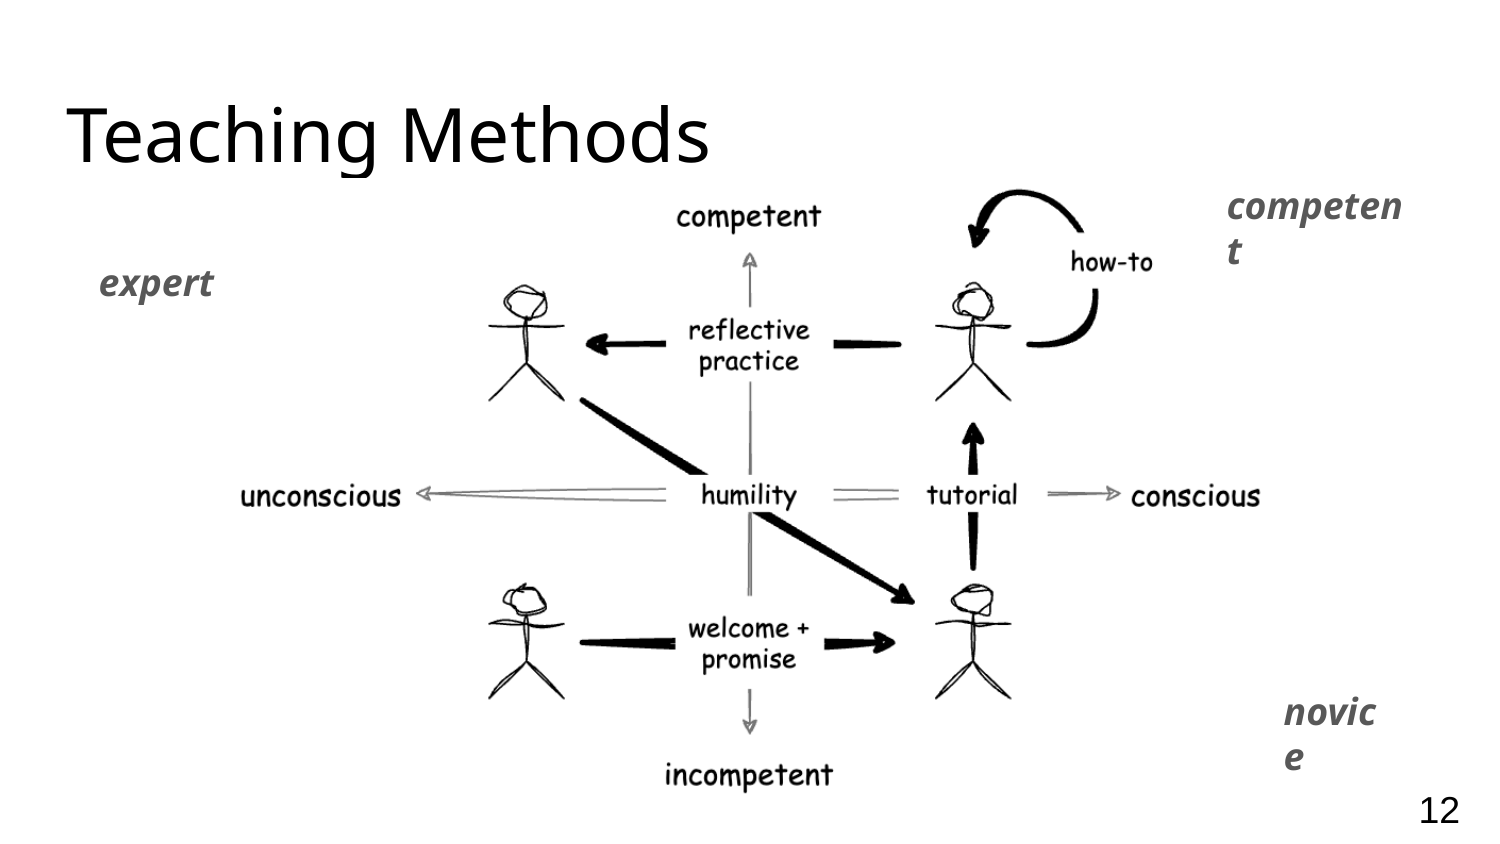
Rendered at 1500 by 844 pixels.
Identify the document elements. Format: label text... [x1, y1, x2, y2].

text_box novice [1268, 673, 1412, 741]
text_box competent [1211, 166, 1429, 235]
text_box expert [83, 244, 269, 312]
title Teaching Methods [51, 72, 1449, 167]
picture [231, 178, 1269, 806]
